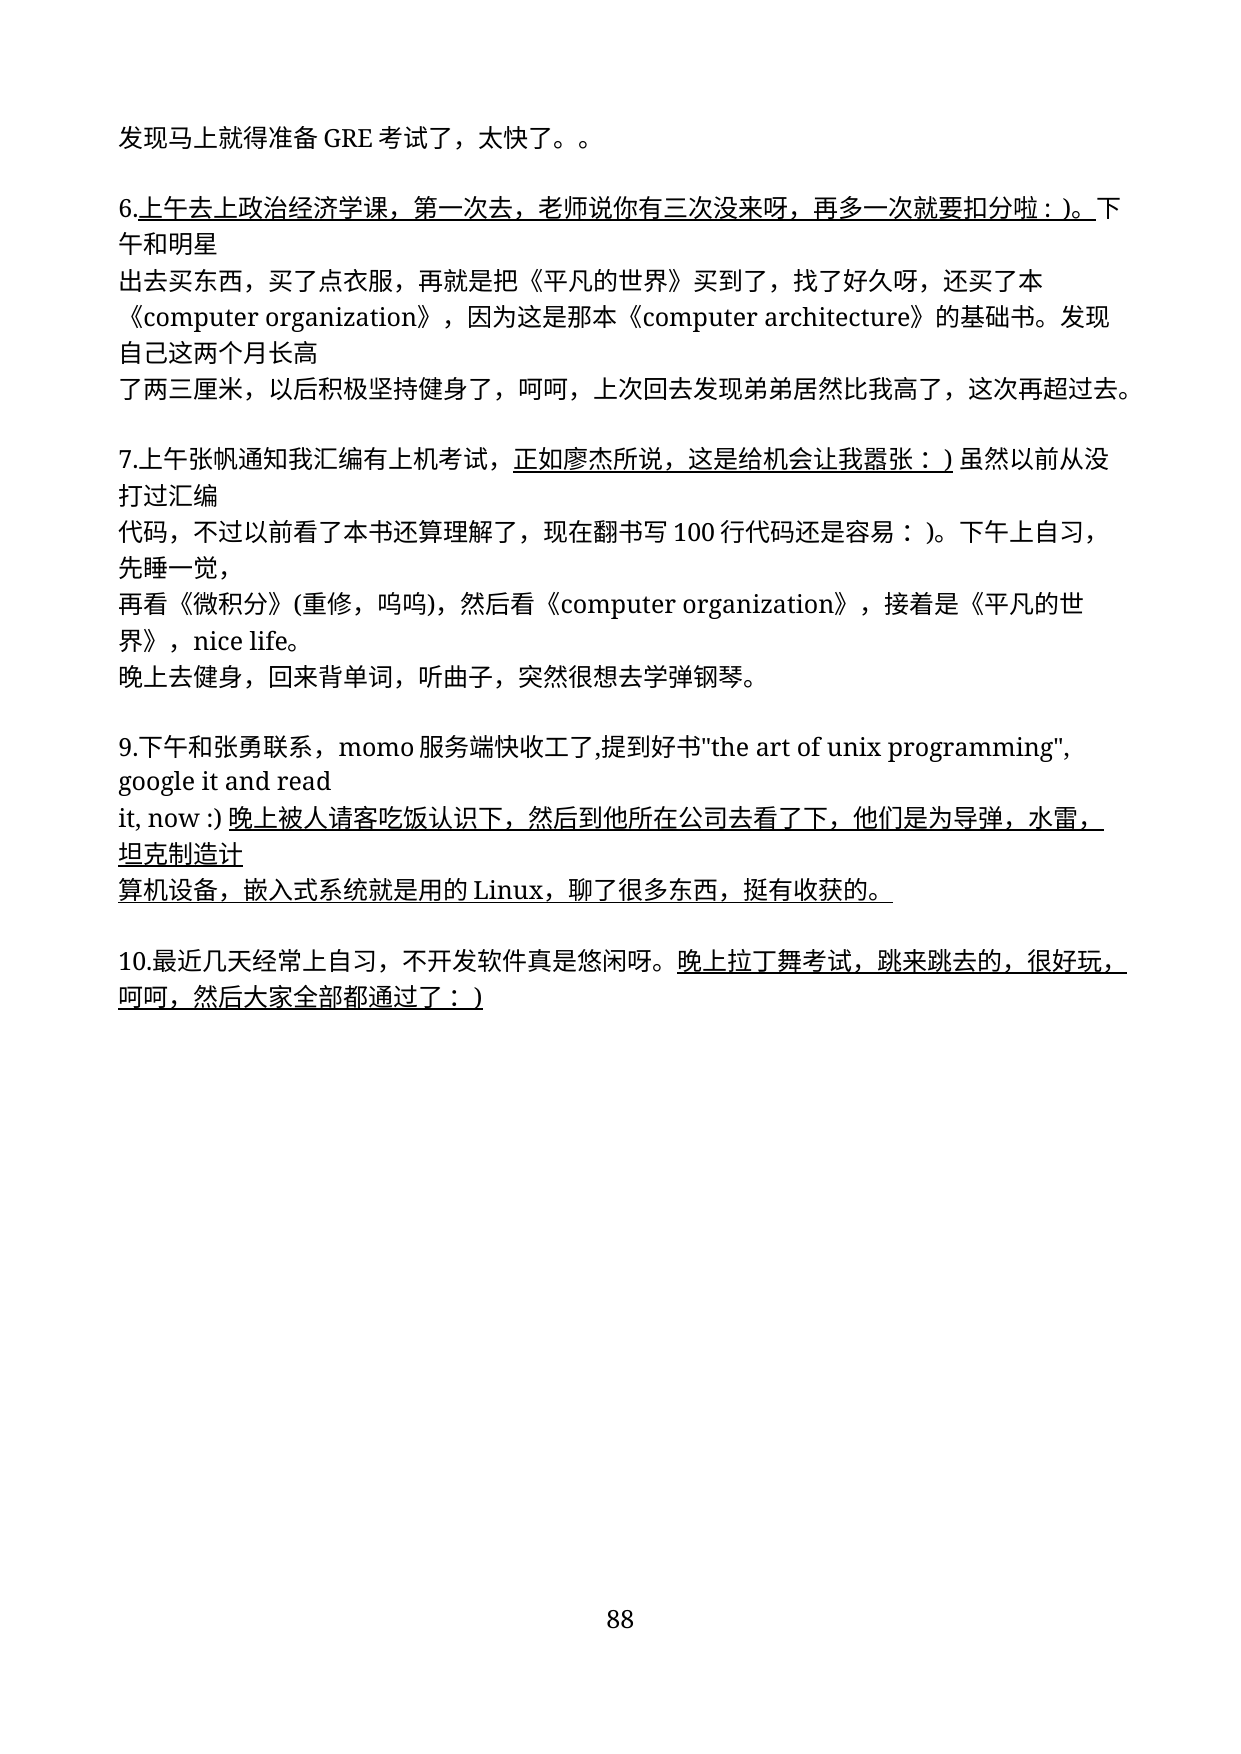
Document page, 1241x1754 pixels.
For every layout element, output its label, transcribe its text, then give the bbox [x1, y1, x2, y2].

text 发现马上就得准备GRE考试了，太快了。。 [118, 118, 1122, 154]
text 算机设备，嵌入式系统就是用的Linux，聊了很多东西，挺有收获的。 [118, 871, 1122, 907]
text 9.下午和张勇联系，momo服务端快收工了,提到好书"the art of unix programming", google it and read [118, 728, 1122, 798]
text 晚上去健身，回来背单词，听曲子，突然很想去学弹钢琴。 [118, 657, 1122, 694]
text 《computer organization》，因为这是那本《computer architecture》的基础书。发现自己这两个月长高 [118, 297, 1122, 370]
text 7.上午张帆通知我汇编有上机考试，正如廖杰所说，这是给机会让我嚣张 ：) 虽然以前从没打过汇编 [118, 440, 1122, 512]
text 10.最近几天经常上自习，不开发软件真是悠闲呀。晚上拉丁舞考试，跳来跳去的，很好玩，呵呵，然后大家全部都通过了 ：) [118, 941, 1122, 1013]
text 再看《微积分》(重修，呜呜)，然后看《computer organization》，接着是《平凡的世界》，nice life。 [118, 585, 1122, 657]
text 出去买东西，买了点衣服，再就是把《平凡的世界》买到了，找了好久呀，还买了本 [118, 261, 1122, 297]
text it, now :) 晚上被人请客吃饭认识下，然后到他所在公司去看了下，他们是为导弹，水雷，坦克制造计 [118, 798, 1122, 871]
text 6.上午去上政治经济学课，第一次去，老师说你有三次没来呀，再多一次就要扣分啦 :_)。下午和明星 [118, 188, 1122, 261]
text 代码，不过以前看了本书还算理解了，现在翻书写100行代码还是容易 ：)。下午上自习，先睡一觉， [118, 512, 1122, 585]
text 了两三厘米，以后积极坚持健身了，呵呵，上次回去发现弟弟居然比我高了，这次再超过去。 [118, 370, 1122, 406]
